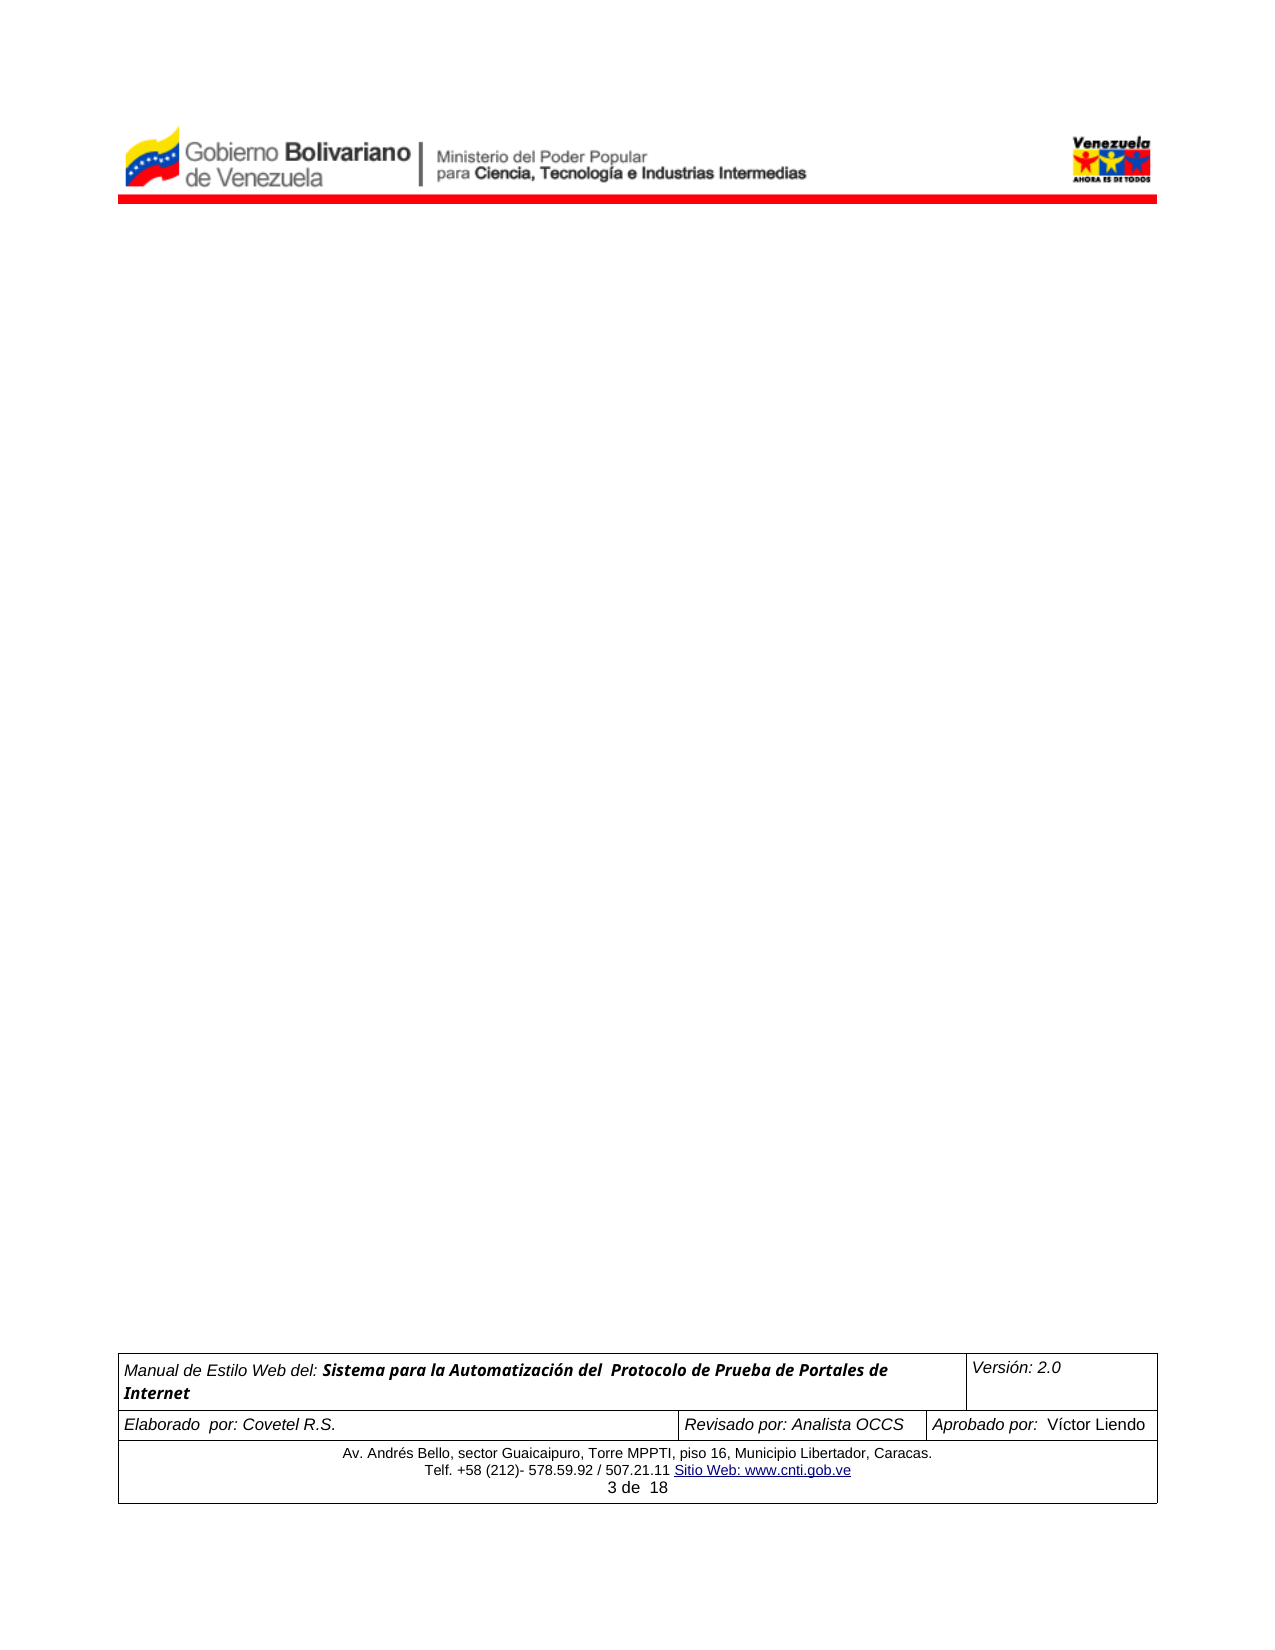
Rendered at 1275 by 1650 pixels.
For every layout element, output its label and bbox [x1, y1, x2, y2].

picture [118, 118, 1157, 204]
